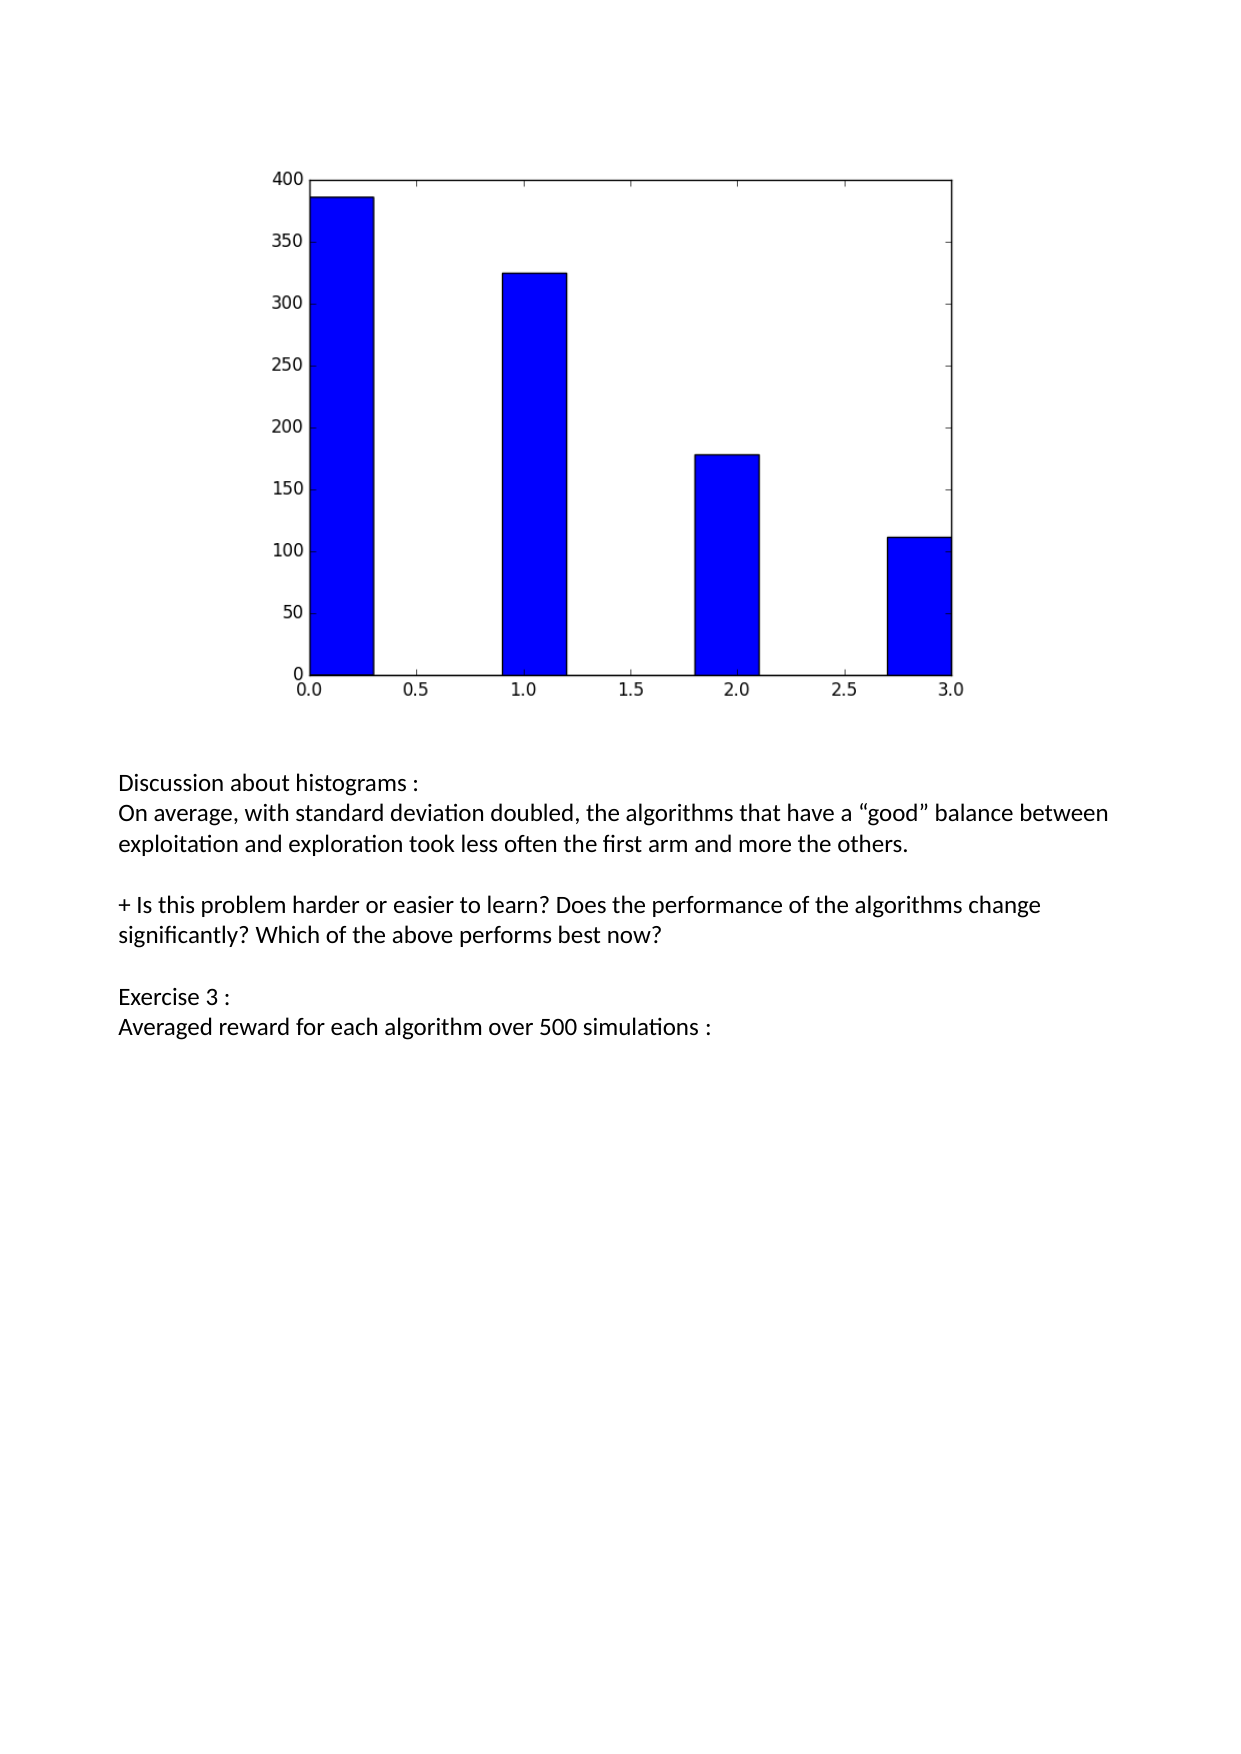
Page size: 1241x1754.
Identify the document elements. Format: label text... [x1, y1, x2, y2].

text Averaged reward for each algorithm over 500 simulations : [118, 1011, 1122, 1042]
picture [206, 118, 1034, 737]
text Discussion about histograms : [118, 767, 1122, 797]
text On average, with standard deviation doubled, the algorithms that have a “good” balance between exploitation and exploration took less often the first arm and more the others. [118, 797, 1122, 858]
text Exercise 3 : [118, 981, 1122, 1011]
text + Is this problem harder or easier to learn? Does the performance of the algorithms change significantly? Which of the above performs best now? [118, 889, 1122, 950]
